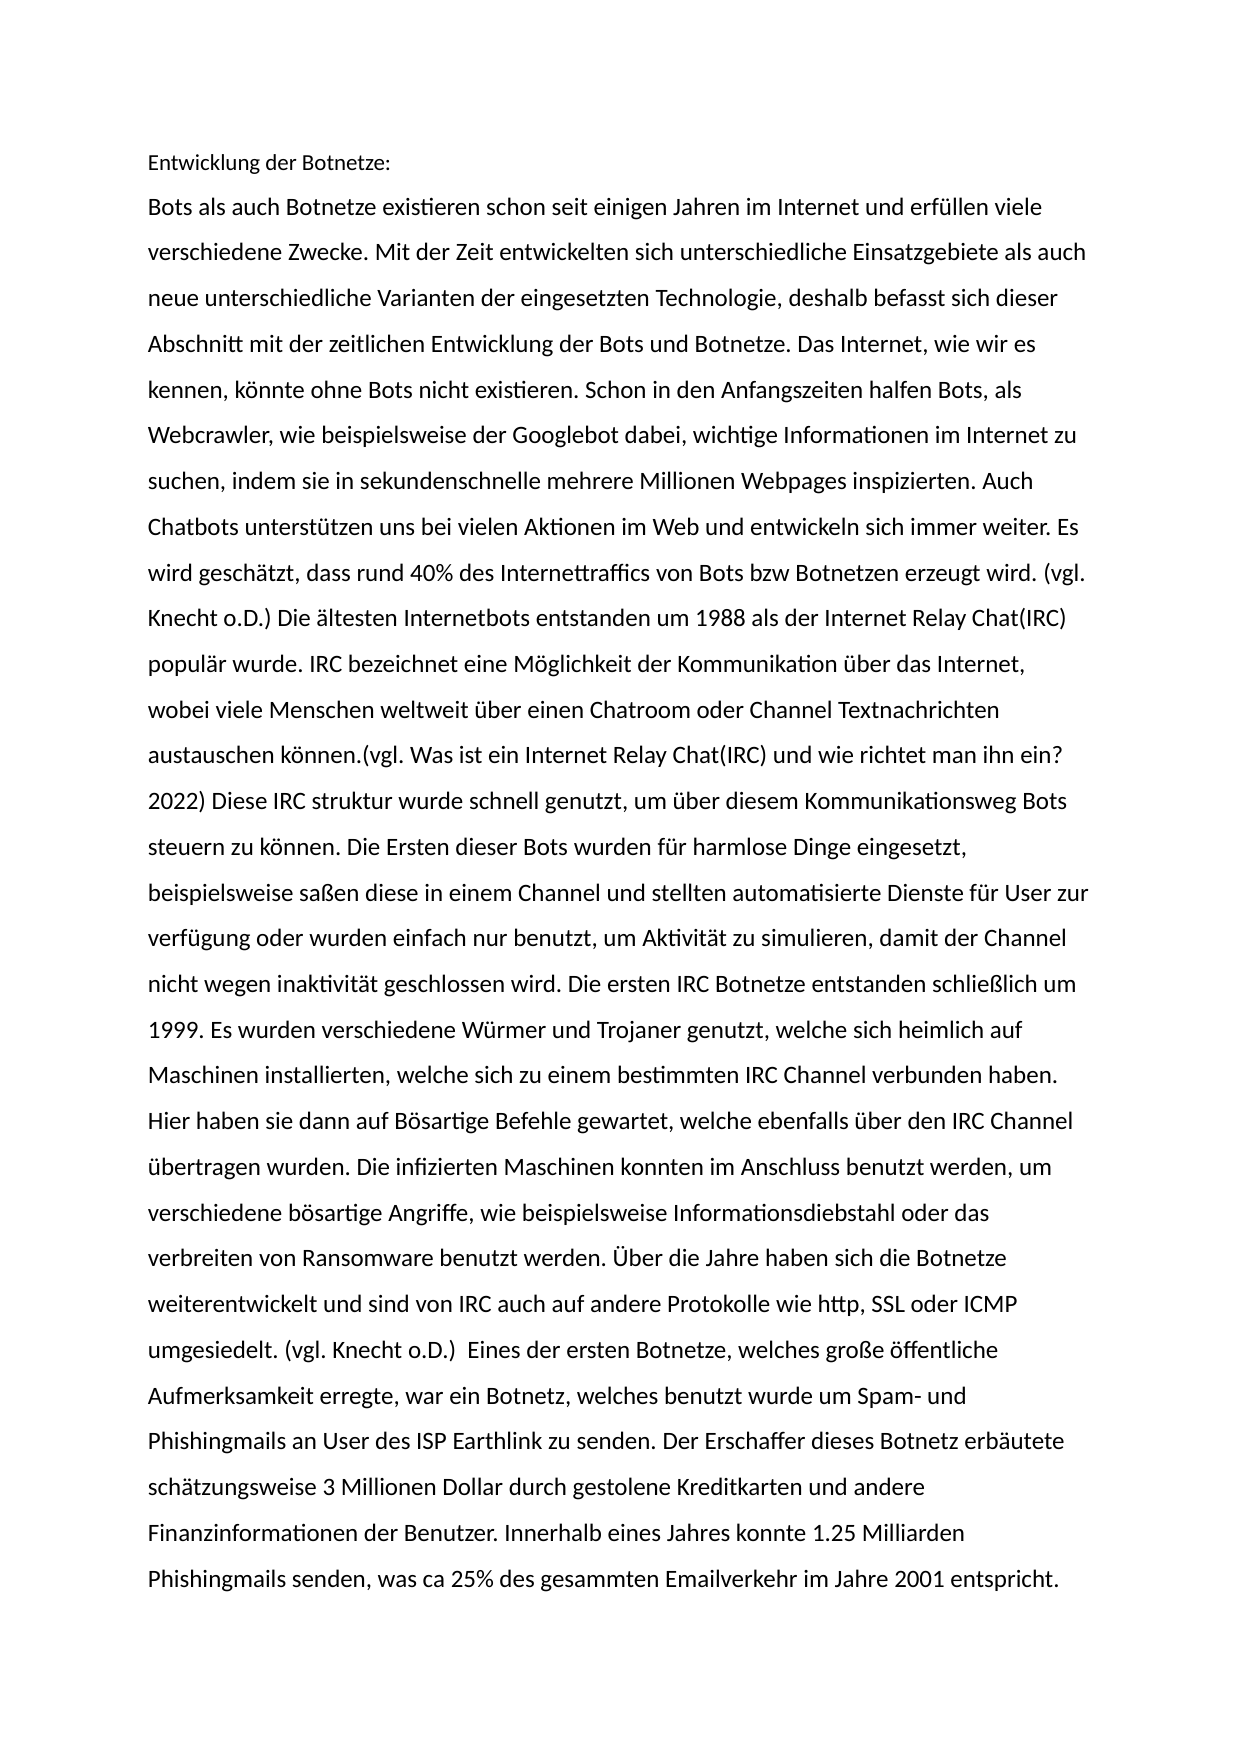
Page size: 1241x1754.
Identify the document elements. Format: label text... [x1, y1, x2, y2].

text Entwicklung der Botnetze: Bots als auch Botnetze existieren schon seit einigen Jahren im Internet und erfüllen viele verschiedene Zwecke. Mit der Zeit entwickelten sich unterschiedliche Einsatzgebiete als auch neue unterschiedliche Varianten der eingesetzten Technologie, deshalb befasst sich dieser Abschnitt mit der zeitlichen Entwicklung der Bots und Botnetze. Das Internet, wie wir es kennen, könnte ohne Bots nicht existieren. Schon in den Anfangszeiten halfen Bots, als Webcrawler, wie beispielsweise der Googlebot dabei, wichtige Informationen im Internet zu suchen, indem sie in sekundenschnelle mehrere Millionen Webpages inspizierten. Auch Chatbots unterstützen uns bei vielen Aktionen im Web und entwickeln sich immer weiter. Es wird geschätzt, dass rund 40% des Internettraffics von Bots bzw Botnetzen erzeugt wird. (vgl. Knecht o.D.) Die ältesten Internetbots entstanden um 1988 als der Internet Relay Chat(IRC) populär wurde. IRC bezeichnet eine Möglichkeit der Kommunikation über das Internet, wobei viele Menschen weltweit über einen Chatroom oder Channel Textnachrichten austauschen können.(vgl. Was ist ein Internet Relay Chat(IRC) und wie richtet man ihn ein? 2022) Diese IRC struktur wurde schnell genutzt, um über diesem Kommunikationsweg Bots steuern zu können. Die Ersten dieser Bots wurden für harmlose Dinge eingesetzt, beispielsweise saßen diese in einem Channel und stellten automatisierte Dienste für User zur verfügung oder wurden einfach nur benutzt, um Aktivität zu simulieren, damit der Channel nicht wegen inaktivität geschlossen wird. Die ersten IRC Botnetze entstanden schließlich um 1999. Es wurden verschiedene Würmer und Trojaner genutzt, welche sich heimlich auf Maschinen installierten, welche sich zu einem bestimmten IRC Channel verbunden haben. Hier haben sie dann auf Bösartige Befehle gewartet, welche ebenfalls über den IRC Channel übertragen wurden. Die infizierten Maschinen konnten im Anschluss benutzt werden, um verschiedene bösartige Angriffe, wie beispielsweise Informationsdiebstahl oder das verbreiten von Ransomware benutzt werden. Über die Jahre haben sich die Botnetze weiterentwickelt und sind von IRC auch auf andere Protokolle wie http, SSL oder ICMP umgesiedelt. (vgl. Knecht o.D.) Eines der ersten Botnetze, welches große öffentliche Aufmerksamkeit erregte, war ein Botnetz, welches benutzt wurde um Spam- und Phishingmails an User des ISP Earthlink zu senden. Der Erschaffer dieses Botnetz erbäutete schätzungsweise 3 Millionen Dollar durch gestolene Kreditkarten und andere Finanzinformationen der Benutzer. Innerhalb eines Jahres konnte 1.25 Milliarden Phishingmails senden, was ca 25% des gesammten Emailverkehr im Jahre 2001 entspricht. [148, 148, 1093, 1593]
